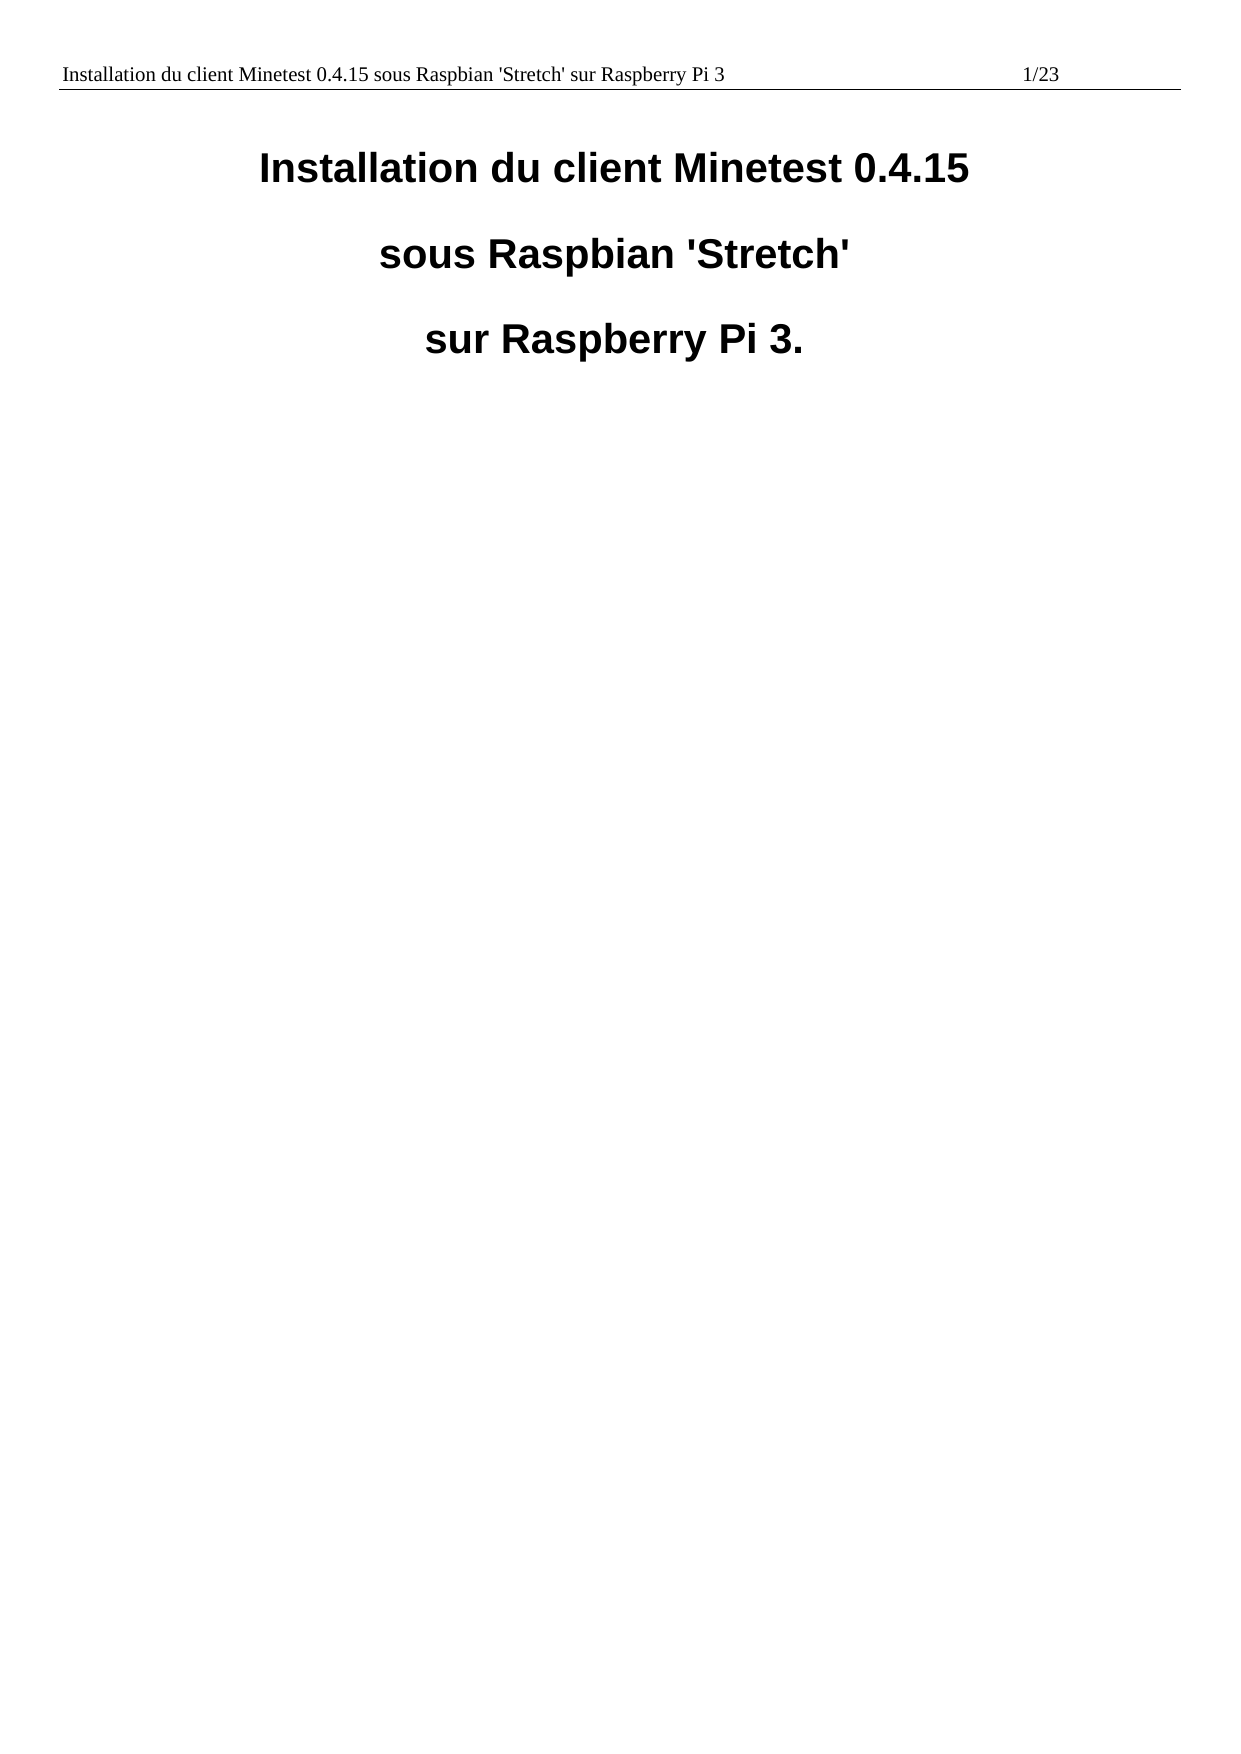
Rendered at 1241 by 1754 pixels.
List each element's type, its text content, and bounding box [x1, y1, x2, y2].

title Installation du client Minetest 0.4.15 [59, 143, 1181, 191]
title sur Raspberry Pi 3. [59, 314, 1181, 362]
title sous Raspbian 'Stretch' [59, 229, 1181, 277]
